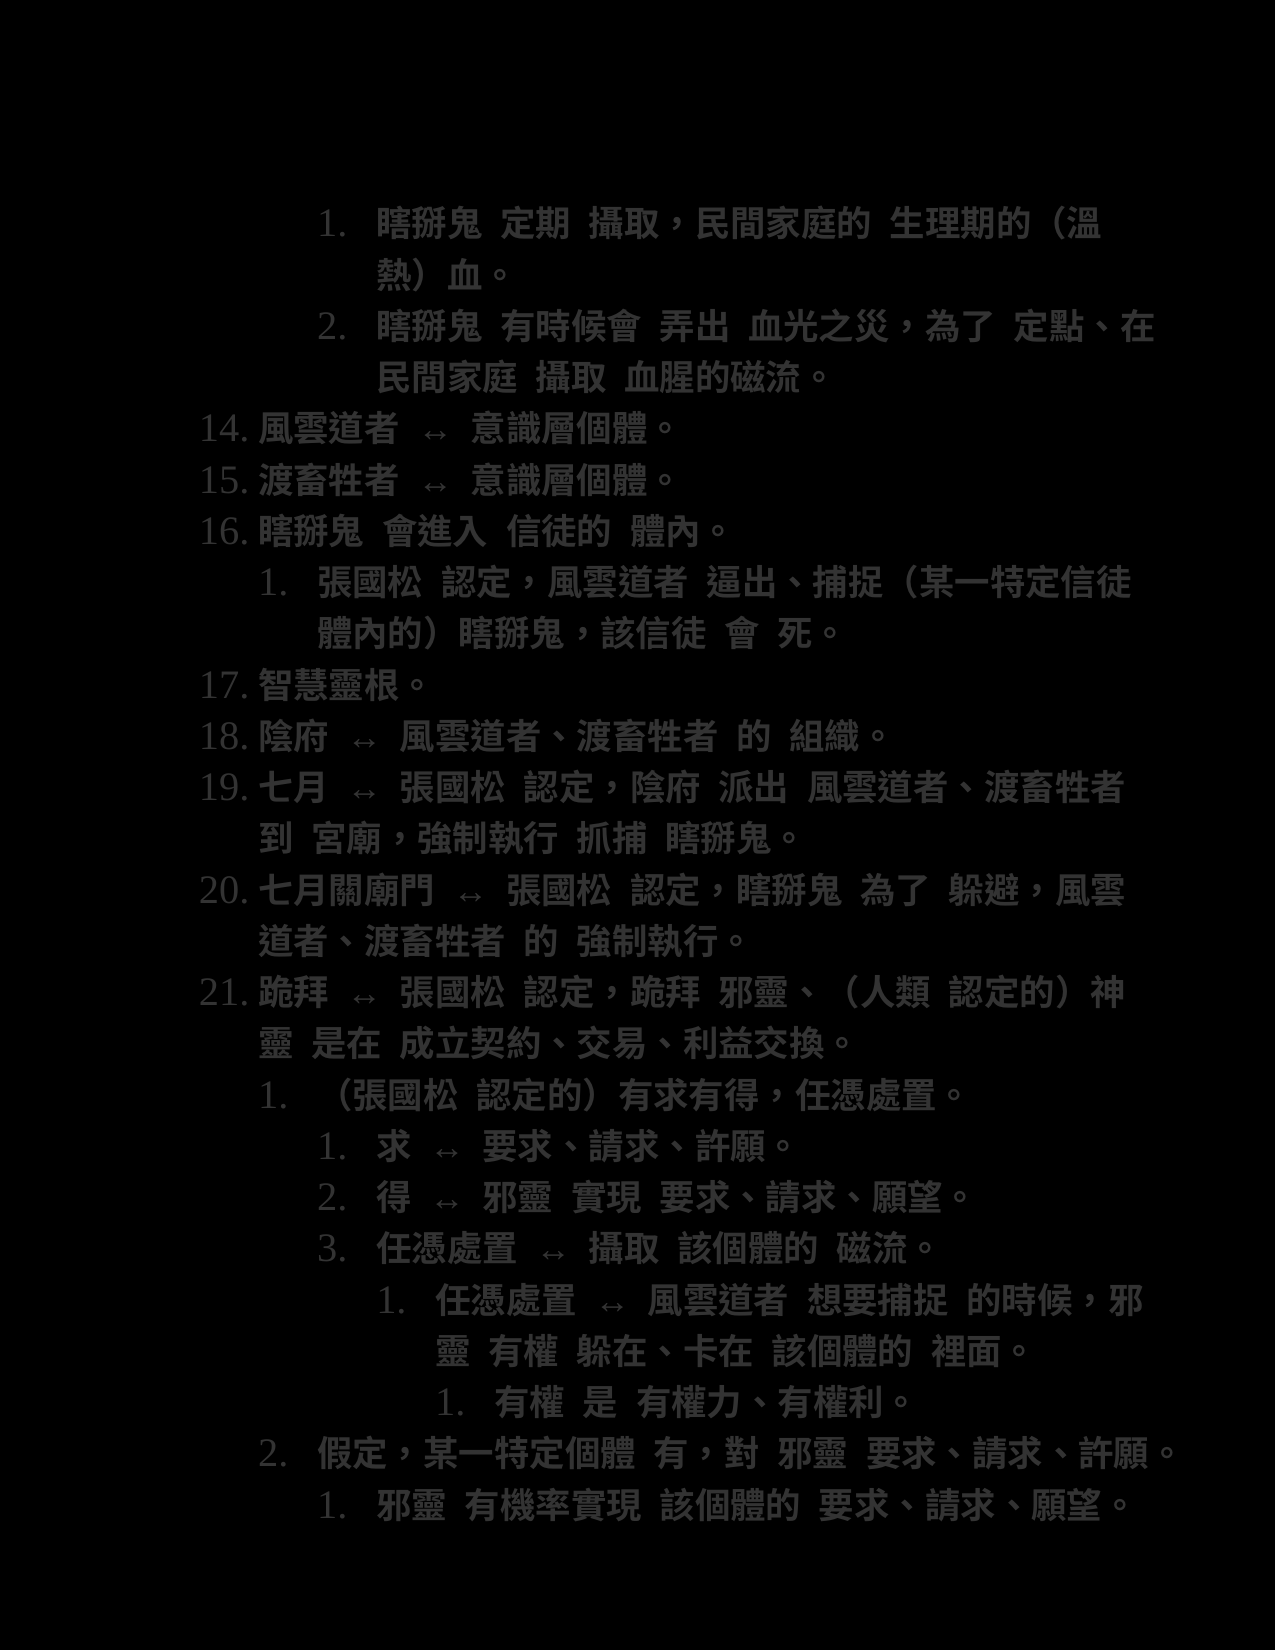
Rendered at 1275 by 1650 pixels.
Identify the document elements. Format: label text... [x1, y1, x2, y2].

list 任憑處置 ↔ 攝取 該個體的 磁流。 [317, 1221, 1157, 1272]
list 求 ↔ 要求、請求、許願。 [317, 1118, 1157, 1169]
list 七月 ↔ 張國松 認定，陰府 派出 風雲道者、渡畜牲者 到 宮廟，強制執行 抓捕 瞎掰鬼。 [199, 759, 1157, 862]
list 得 ↔ 邪靈 實現 要求、請求、願望。 [317, 1169, 1157, 1221]
list 瞎掰鬼 定期 攝取，民間家庭的 生理期的（溫熱）血。 [317, 196, 1157, 298]
list 瞎掰鬼 會進入 信徒的 體內。 [199, 503, 1157, 554]
list 任憑處置 ↔ 風雲道者 想要捕捉 的時候，邪靈 有權 躲在、卡在 該個體的 裡面。 [376, 1272, 1157, 1374]
list 假定，某一特定個體 有，對 邪靈 要求、請求、許願。 [258, 1426, 1157, 1477]
list 瞎掰鬼 有時候會 弄出 血光之災，為了 定點、在民間家庭 攝取 血腥的磁流。 [317, 298, 1157, 401]
list 跪拜 ↔ 張國松 認定，跪拜 邪靈、（人類 認定的）神靈 是在 成立契約、交易、利益交換。 [199, 964, 1157, 1067]
list 陰府 ↔ 風雲道者、渡畜牲者 的 組織。 [199, 708, 1157, 759]
list 七月關廟門 ↔ 張國松 認定，瞎掰鬼 為了 躲避，風雲道者、渡畜牲者 的 強制執行。 [199, 862, 1157, 964]
list （張國松 認定的）有求有得，任憑處置。 [258, 1067, 1157, 1118]
list 有權 是 有權力、有權利。 [435, 1374, 1157, 1426]
list 張國松 認定，風雲道者 逼出、捕捉（某一特定信徒 體內的）瞎掰鬼，該信徒 會 死。 [258, 554, 1157, 657]
list 智慧靈根。 [199, 657, 1157, 708]
list 渡畜牲者 ↔ 意識層個體。 [199, 452, 1157, 503]
list 邪靈 有機率實現 該個體的 要求、請求、願望。 [317, 1477, 1157, 1528]
list 風雲道者 ↔ 意識層個體。 [199, 401, 1157, 452]
